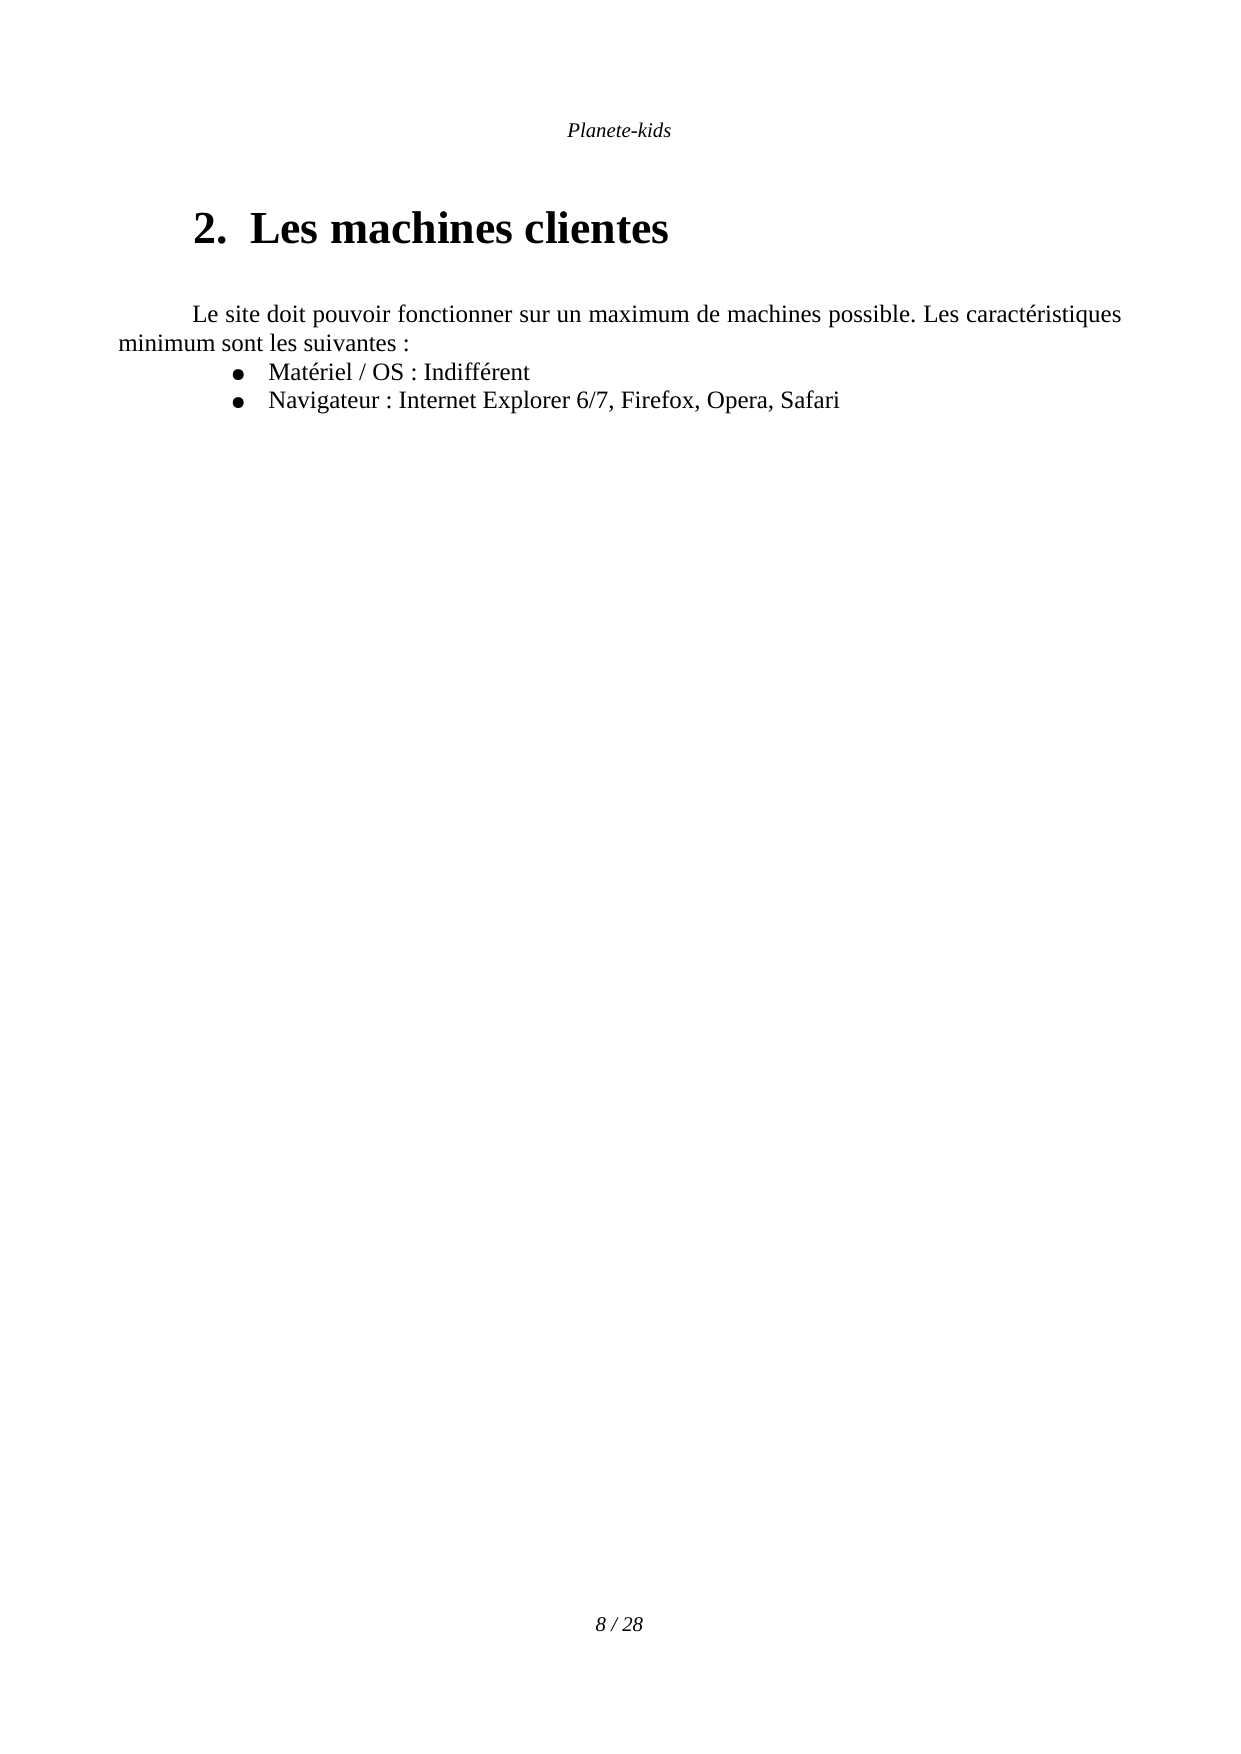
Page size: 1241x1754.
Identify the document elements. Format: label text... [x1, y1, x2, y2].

list Matériel / OS : Indifférent [231, 357, 1122, 385]
subtitle Les machines clientes [118, 200, 1122, 253]
text Le site doit pouvoir fonctionner sur un maximum de machines possible. Les caractéristiques minimum sont les suivantes : [118, 299, 1122, 357]
list Navigateur : Internet Explorer 6/7, Firefox, Opera, Safari [231, 385, 1122, 414]
